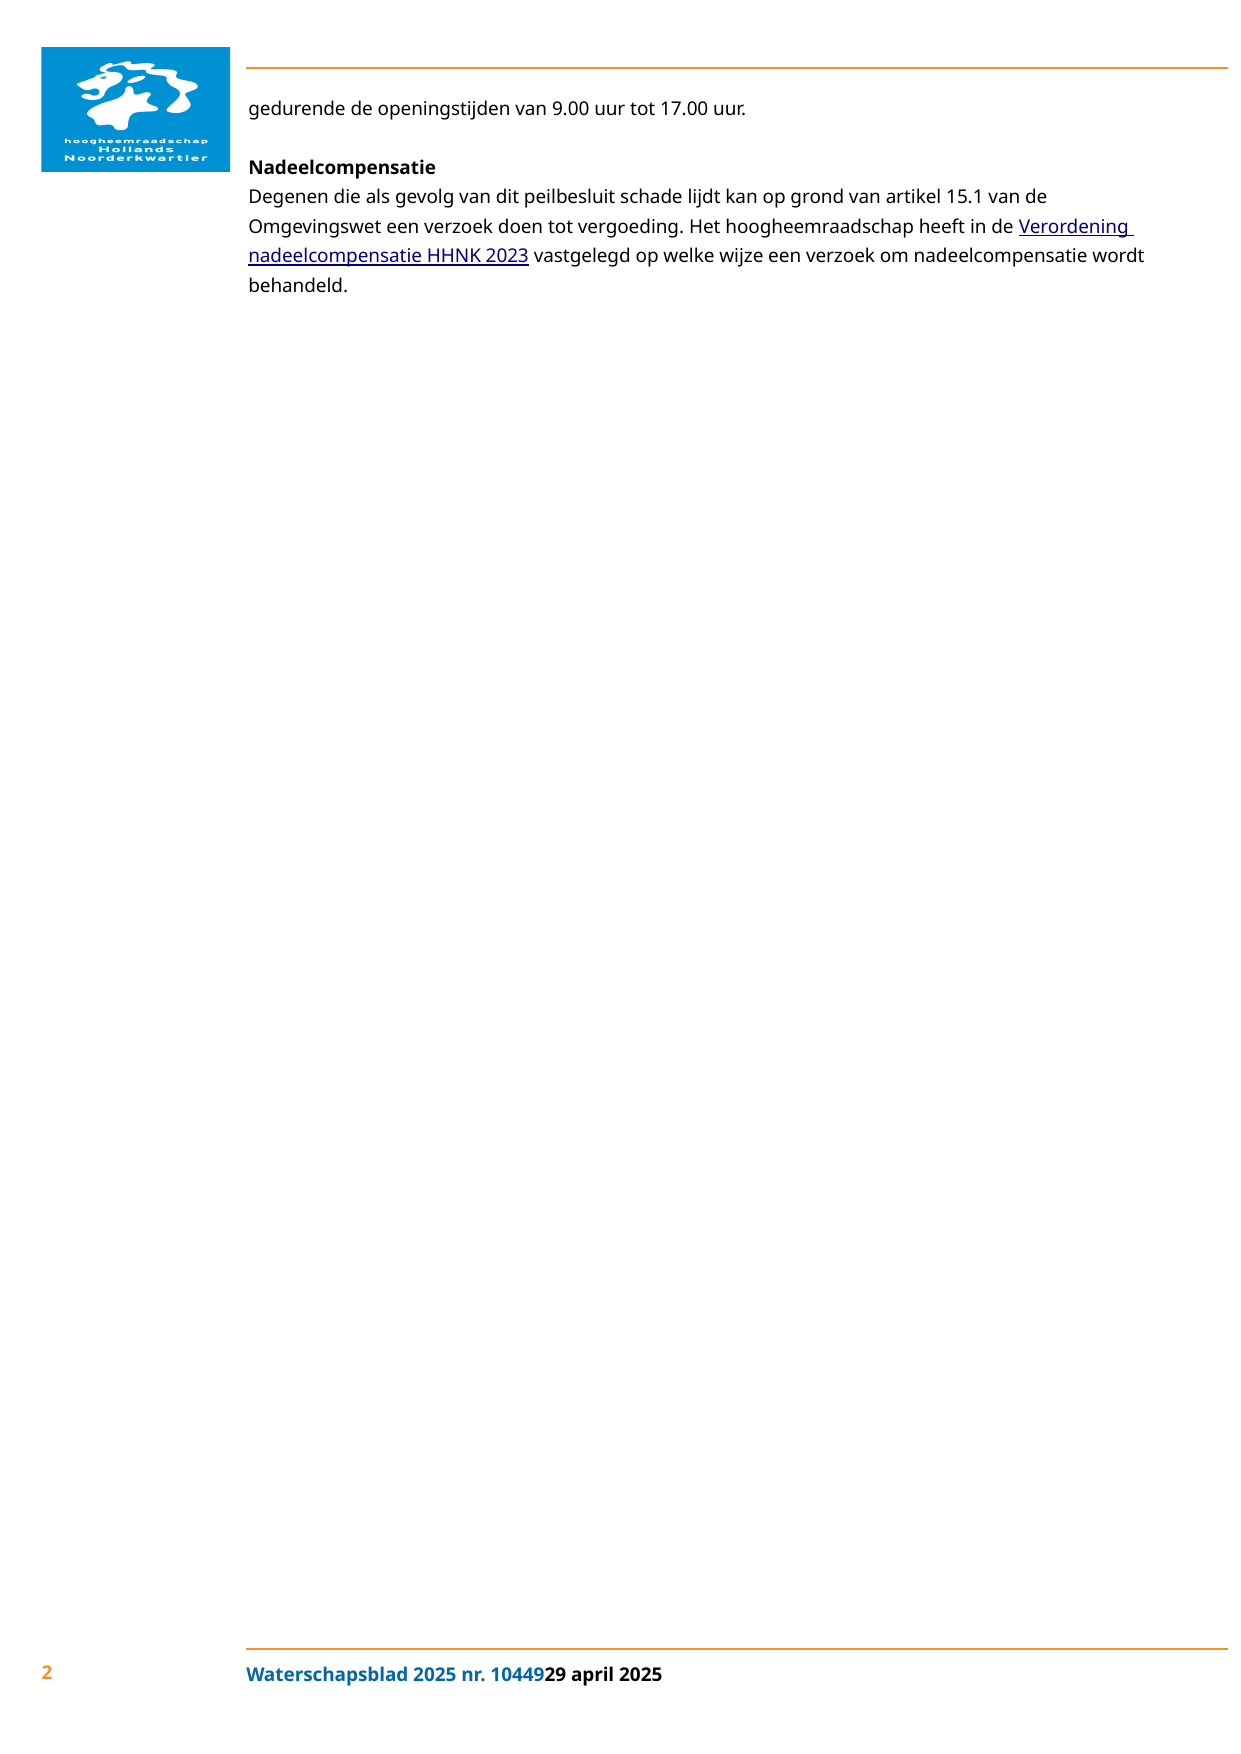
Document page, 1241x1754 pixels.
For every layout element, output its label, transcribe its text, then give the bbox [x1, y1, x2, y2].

picture [118, 62, 197, 112]
picture [78, 64, 122, 99]
text gedurende de openingstijden van 9.00 uur tot 17.00 uur. [248, 95, 1152, 121]
text Nadeelcompensatie [248, 154, 1152, 180]
picture [129, 76, 144, 82]
text Degenen die als gevolg van dit peilbesluit schade lijdt kan op grond van artikel 15.1 van de Omgevingswet een verzoek doen tot vergoeding. Het hoogheemraadschap heeft in de Verordening nadeelcompensatie HHNK 2023 vastgelegd op welke wijze een verzoek om nadeelcompensatie wordt behandeld. [248, 183, 1152, 298]
picture [88, 87, 157, 130]
